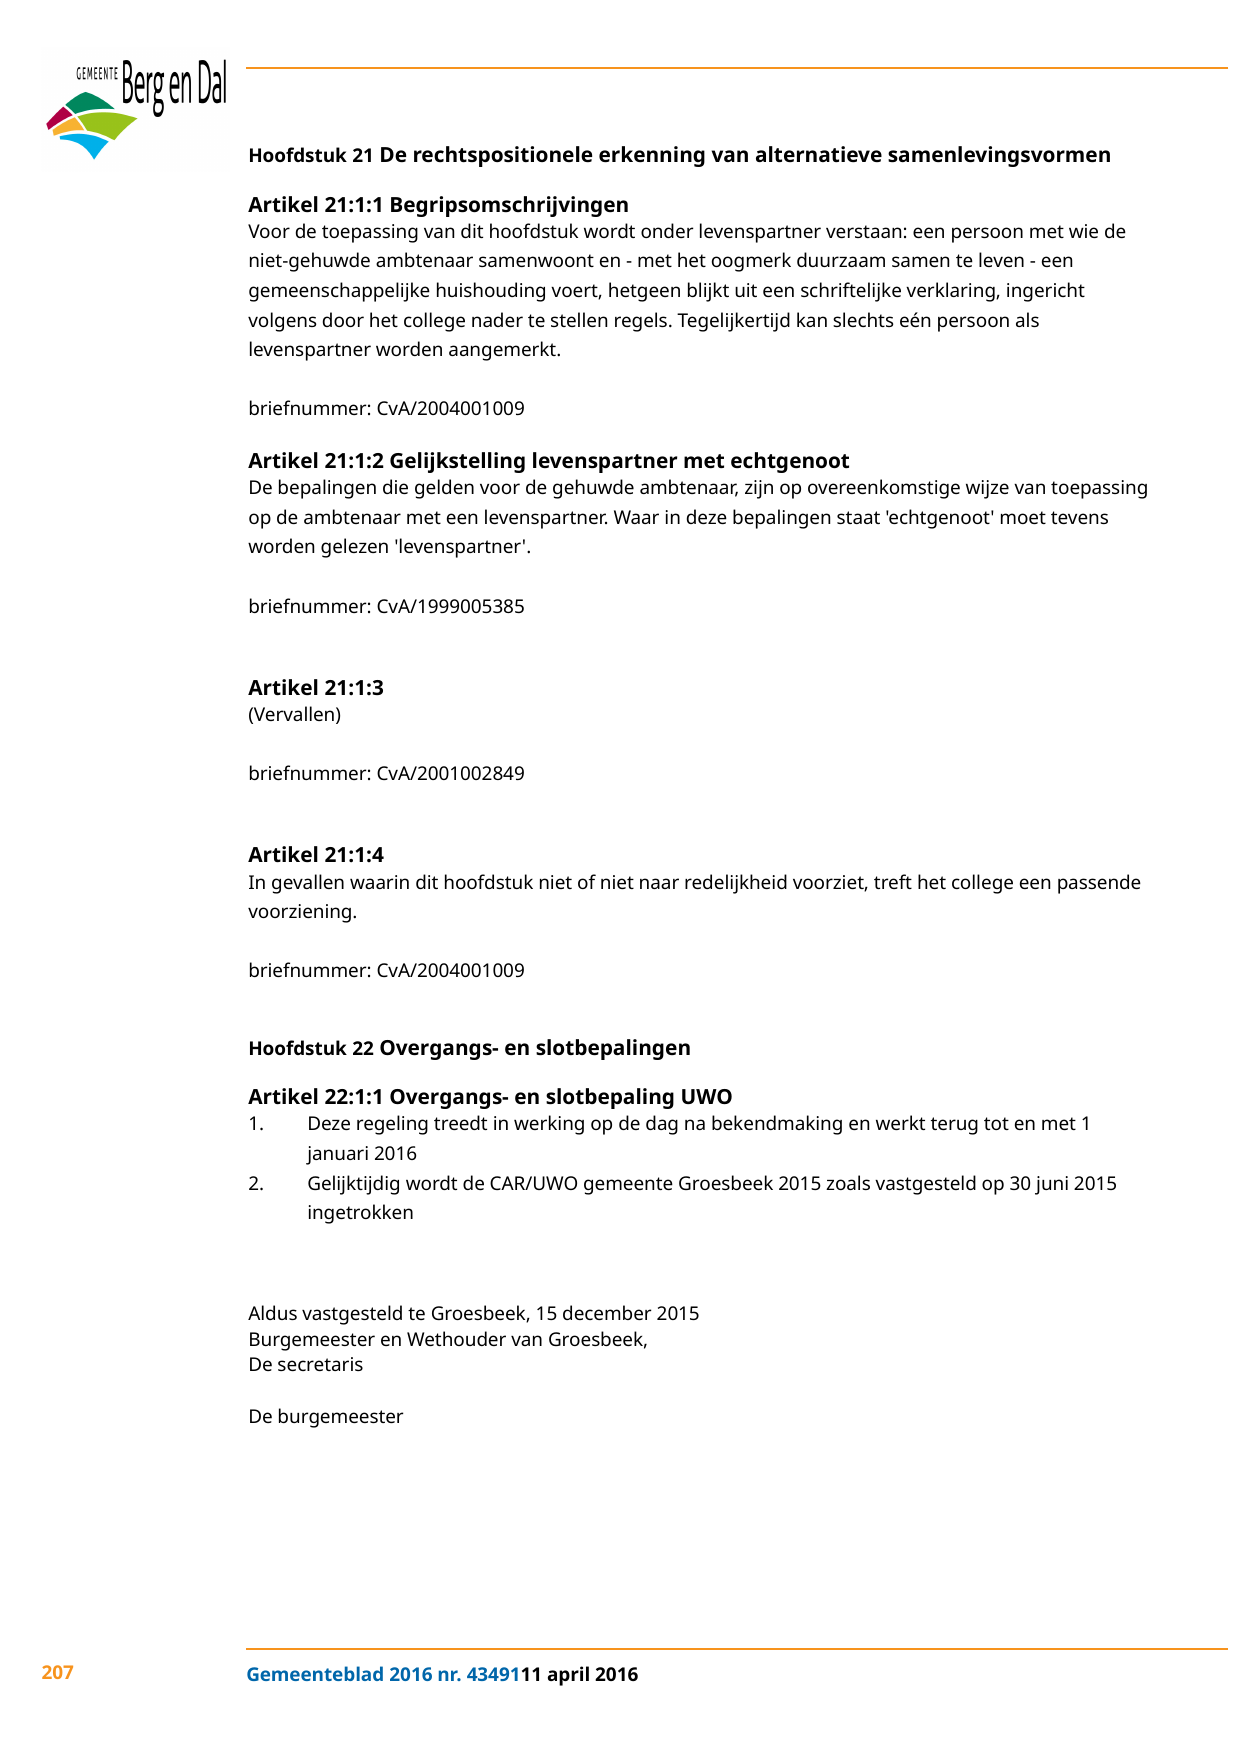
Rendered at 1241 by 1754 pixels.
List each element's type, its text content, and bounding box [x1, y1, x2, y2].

text briefnummer: CvA/2004001009 [248, 958, 1152, 983]
text briefnummer: CvA/2001002849 [248, 760, 1152, 786]
text In gevallen waarin dit hoofdstuk niet of niet naar redelijkheid voorziet, treft het college een passende voorziening. [248, 869, 1152, 924]
text Artikel 21:1:3 [248, 673, 1152, 701]
text Artikel 21:1:2 Gelijkstelling levenspartner met echtgenoot [248, 446, 1152, 474]
text De burgemeester [248, 1403, 1152, 1429]
text Hoofdstuk 22 Overgangs- en slotbepalingen [248, 1033, 1152, 1061]
text Artikel 22:1:1 Overgangs- en slotbepaling UWO [248, 1082, 1152, 1111]
text briefnummer: CvA/2004001009 [248, 396, 1152, 421]
list Gelijktijdig wordt de CAR/UWO gemeente Groesbeek 2015 zoals vastgesteld op 30 juni 2015 ingetrokken [248, 1170, 1152, 1225]
text Artikel 21:1:1 Begripsomschrijvingen [248, 190, 1152, 218]
text Artikel 21:1:4 [248, 840, 1152, 869]
text De bepalingen die gelden voor de gehuwde ambtenaar, zijn op overeenkomstige wijze van toepassing op de ambtenaar met een levenspartner. Waar in deze bepalingen staat 'echtgenoot' moet tevens worden gelezen 'levenspartner'. [248, 474, 1152, 559]
text Burgemeester en Wethouder van Groesbeek, [248, 1326, 1152, 1352]
text (Vervallen) [248, 701, 1152, 727]
text gemeenschappelijke huishouding voert, hetgeen blijkt uit een schriftelijke verklaring, ingericht volgens door het college nader te stellen regels. Tegelijkertijd kan slechts eén persoon als levenspartner worden aangemerkt. [248, 277, 1152, 362]
text Voor de toepassing van dit hoofdstuk wordt onder levenspartner verstaan: een persoon met wie de niet-gehuwde ambtenaar samenwoont en - met het oogmerk duurzaam samen te leven - een [248, 218, 1152, 273]
text Aldus vastgesteld te Groesbeek, 15 december 2015 [248, 1300, 1152, 1326]
picture [41, 47, 231, 172]
text Hoofdstuk 21 De rechtspositionele erkenning van alternatieve samenlevingsvormen [248, 140, 1152, 169]
text De secretaris [248, 1352, 1152, 1377]
list Deze regeling treedt in werking op de dag na bekendmaking en werkt terug tot en met 1 januari 2016 [248, 1111, 1152, 1166]
text briefnummer: CvA/1999005385 [248, 593, 1152, 618]
